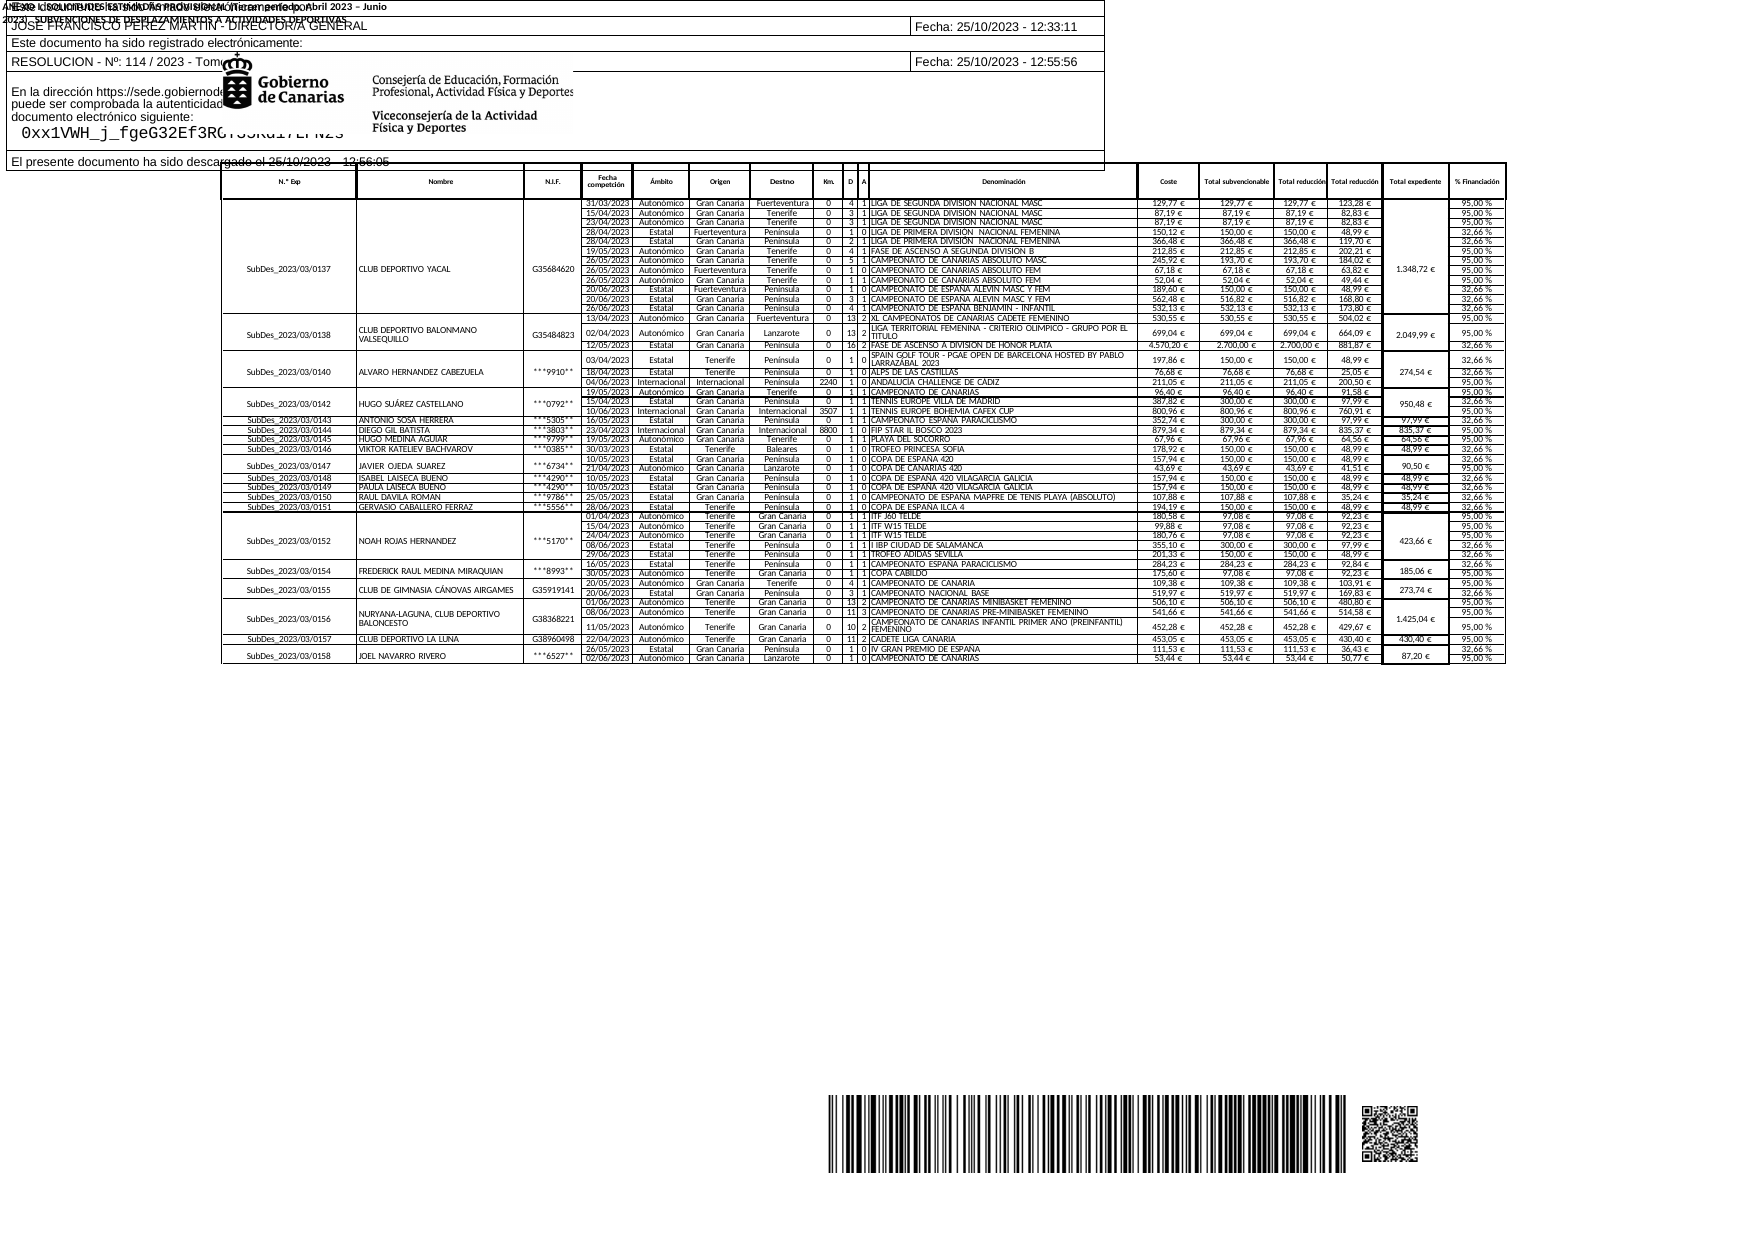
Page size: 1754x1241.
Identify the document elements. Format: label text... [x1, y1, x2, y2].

table_cell 96,40 € [1138, 388, 1199, 396]
table_cell 1 [843, 276, 857, 284]
table_cell 157,94 € [1138, 484, 1199, 492]
table_cell 28/04/2023 [582, 228, 632, 237]
table_cell 32,66 % [1450, 341, 1505, 350]
table_cell 95,00 % [1450, 275, 1505, 284]
table_cell 32,66 % [1450, 294, 1505, 304]
table_cell HUGO MEDINA AGUIAR [357, 436, 523, 444]
table_cell Fuerteventura [690, 286, 749, 294]
table_cell Autonómico [633, 570, 689, 578]
table_cell 111,53 € [1138, 645, 1199, 653]
table_cell 97,99 € [1328, 417, 1381, 425]
table_cell 0 [814, 465, 842, 473]
table_cell CAMPEONATO DE CANARIAS ABSOLUTO FEM [870, 266, 1137, 275]
table_cell 52,04 € [1200, 276, 1273, 284]
table_cell 87,19 € [1200, 209, 1273, 217]
table_header D [844, 164, 857, 198]
table_cell Gran Canaria [690, 200, 749, 208]
table_cell Península [750, 589, 813, 597]
table_cell 0 [814, 599, 842, 607]
table_cell Autonómico [633, 276, 689, 284]
table_cell 180,58 € [1138, 513, 1199, 521]
table_cell Gran Canaria [690, 247, 749, 256]
table_cell Gran Canaria [690, 209, 749, 217]
table_cell 3 [858, 608, 869, 617]
table_cell 366,48 € [1274, 238, 1327, 246]
table_cell 2 [858, 599, 869, 607]
table_cell 1 [858, 551, 869, 559]
table_header Nombre [358, 164, 523, 198]
table_cell 95,00 % [1450, 218, 1505, 227]
table_cell 43,69 € [1274, 465, 1327, 473]
table_cell Estatal [633, 228, 689, 237]
table_cell Gran Canaria [750, 513, 813, 521]
table_cell 123,28 € [1328, 200, 1381, 208]
table_cell SubDes_2023/03/0152 [222, 512, 356, 559]
table_cell Gran Canaria [750, 570, 813, 578]
table_cell 0 [814, 474, 842, 483]
table_cell Estatal [633, 398, 689, 406]
table_cell 20/06/2023 [582, 295, 632, 304]
table_cell Fuerteventura [690, 266, 749, 275]
table_cell 150,00 € [1274, 474, 1327, 483]
table_cell 95,00 % [1450, 406, 1505, 416]
table_cell 1 [843, 369, 857, 377]
table_cell CLUB DE GIMNASIA CÁNOVAS AIRGAMES [357, 579, 523, 597]
table_cell 1 [843, 503, 857, 511]
table_cell 835,37 € [1328, 426, 1381, 435]
table_cell 452,28 € [1138, 618, 1199, 634]
table_cell 2.700,00 € [1200, 342, 1273, 350]
table_cell 32,66 % [1450, 644, 1505, 653]
table_cell 0 [814, 503, 842, 511]
table_cell 103,91 € [1328, 579, 1381, 588]
table_cell CAMPEONATO DE ESPAÑA MAPFRE DE TENIS PLAYA (ABSOLUTO) [870, 493, 1137, 502]
table_cell ***5305** [524, 417, 581, 425]
table_cell 1 [858, 522, 869, 531]
table_cell 95,00 % [1450, 521, 1505, 531]
table_cell ***0792** [524, 388, 581, 416]
table_cell 193,70 € [1200, 257, 1273, 265]
table_cell 28/04/2023 [582, 238, 632, 246]
table_cell 1 [843, 378, 857, 387]
table_cell 5 [843, 257, 857, 265]
table_cell Estatal [633, 295, 689, 304]
table_cell 1 [858, 570, 869, 578]
table_cell 95,00 % [1450, 198, 1505, 208]
table_cell Península [750, 295, 813, 304]
table_cell 0 [814, 200, 842, 208]
table_cell 300,00 € [1200, 398, 1273, 406]
table_cell Autonómico [633, 635, 689, 644]
table_cell Tenerife [690, 551, 749, 559]
table_cell Península [750, 645, 813, 653]
table_cell 516,82 € [1274, 295, 1327, 304]
table_cell 0 [814, 398, 842, 406]
table_cell 150,00 € [1200, 445, 1273, 454]
table_cell 25,05 € [1328, 369, 1381, 377]
table_cell 0 [814, 522, 842, 531]
table_cell 157,94 € [1138, 455, 1199, 463]
table_cell 0 [814, 493, 842, 502]
table_cell SubDes_2023/03/0145 [222, 436, 356, 444]
picture [222, 52, 574, 134]
table_cell 48,99 € [1328, 551, 1381, 559]
table_cell 19/05/2023 [582, 436, 632, 444]
table_cell 82,83 € [1328, 219, 1381, 227]
table_cell Estatal [633, 541, 689, 550]
table_cell TENNIS EUROPE BOHEMIA CAFEX CUP [870, 407, 1137, 416]
table_cell Gran Canaria [690, 305, 749, 313]
table_cell Gran Canaria [690, 276, 749, 284]
table_cell 519,97 € [1274, 589, 1327, 597]
table_cell Gran Canaria [750, 635, 813, 644]
table_cell Internacional [633, 378, 689, 387]
table_cell 0 [814, 219, 842, 227]
table_cell CAMPEONATO ESPAÑA PARACICLISMO [870, 417, 1137, 425]
table_cell Tenerife [690, 522, 749, 531]
table_cell Tenerife [750, 436, 813, 444]
table_cell 211,05 € [1274, 378, 1327, 387]
table_cell 284,23 € [1138, 560, 1199, 569]
table_cell 48,99 € [1328, 445, 1381, 454]
table_cell 95,00 % [1450, 377, 1505, 387]
table_cell CAMPEONATO DE ESPAÑA BENJAMIN - INFANTIL [870, 305, 1137, 313]
table_cell Península [750, 541, 813, 550]
table_cell 0 [814, 484, 842, 492]
table_cell FASE DE ASCENSO A DIVISION DE HONOR PLATA [870, 342, 1137, 350]
table_cell 2240 [814, 378, 842, 387]
table_cell Península [750, 560, 813, 569]
table_cell Península [750, 238, 813, 246]
table_cell 0 [814, 455, 842, 463]
table_cell Tenerife [750, 247, 813, 256]
table_cell 1 [858, 541, 869, 550]
table_cell Autonómico [633, 608, 689, 617]
table_cell 21/04/2023 [582, 465, 632, 473]
table_cell 01/06/2023 [582, 599, 632, 607]
table_cell SubDes_2023/03/0144 [222, 426, 356, 435]
table_cell 19/05/2023 [582, 388, 632, 396]
table_cell 53,44 € [1274, 655, 1327, 663]
table_cell 1 [858, 436, 869, 444]
table_cell 12/05/2023 [582, 342, 632, 350]
table_cell 2.700,00 € [1274, 342, 1327, 350]
table_cell 1 [858, 388, 869, 396]
table_cell 32,66 % [1450, 454, 1505, 463]
table_cell 16 [843, 342, 857, 350]
table_cell Gran Canaria [690, 493, 749, 502]
table_cell 97,99 € [1384, 418, 1448, 425]
table_cell 82,83 € [1328, 209, 1381, 217]
table_cell G38368221 [524, 599, 581, 634]
table_cell 13 [843, 324, 857, 341]
table_cell Gran Canaria [690, 407, 749, 416]
table_cell 48,99 € [1328, 286, 1381, 294]
table_cell 150,00 € [1274, 445, 1327, 454]
table_cell 150,12 € [1138, 228, 1199, 237]
table_cell 32,66 % [1450, 285, 1505, 294]
table_cell 35,24 € [1384, 494, 1448, 502]
table_cell 1 [843, 266, 857, 275]
table_cell 08/06/2023 [582, 541, 632, 550]
table_cell 30/03/2023 [582, 445, 632, 454]
table_cell 22/04/2023 [582, 635, 632, 644]
table_cell TENNIS EUROPE VILLA DE MADRID [870, 398, 1137, 406]
table_cell 109,38 € [1138, 579, 1199, 588]
table_cell 97,08 € [1274, 532, 1327, 540]
table_cell 0 [858, 286, 869, 294]
table_cell 87,19 € [1274, 219, 1327, 227]
table_cell 150,00 € [1200, 286, 1273, 294]
table_cell 530,55 € [1200, 314, 1273, 323]
table_cell 04/06/2023 [582, 378, 632, 387]
table_cell Internacional [750, 407, 813, 416]
table_cell 129,77 € [1200, 200, 1273, 208]
table_cell 3 [843, 219, 857, 227]
table_cell Estatal [633, 286, 689, 294]
table_cell 150,00 € [1274, 286, 1327, 294]
table_header Total reducción [1275, 164, 1326, 198]
table_cell 3 [843, 589, 857, 597]
table_cell 32,66 % [1450, 396, 1505, 406]
table_cell 0 [858, 474, 869, 483]
table_cell 352,74 € [1138, 417, 1199, 425]
table_cell 92,84 € [1328, 560, 1381, 569]
table_cell 879,34 € [1200, 426, 1273, 435]
table_cell 1 [858, 532, 869, 540]
table_cell CAMPEONATO NACIONAL BASE [870, 589, 1137, 597]
table_cell Península [750, 286, 813, 294]
table_cell SubDes_2023/03/0150 [222, 493, 356, 502]
table_cell 02/06/2023 [582, 655, 632, 663]
table_cell COPA DE CANARIAS 420 [870, 465, 1137, 473]
table_cell 1 [843, 522, 857, 531]
table_cell 92,23 € [1328, 513, 1381, 521]
table_cell 0 [814, 305, 842, 313]
table_cell Tenerife [750, 276, 813, 284]
table_cell 150,00 € [1274, 503, 1327, 511]
table_cell 211,05 € [1200, 378, 1273, 387]
table_cell Fuerteventura [750, 314, 813, 323]
table_cell G35919141 [524, 579, 581, 597]
table_cell 3 [843, 295, 857, 304]
table_cell 52,04 € [1274, 276, 1327, 284]
table_cell ***4290** [524, 484, 581, 492]
table_cell 97,99 € [1328, 398, 1381, 406]
table_cell 1.425,04 € [1384, 600, 1448, 634]
table_cell 43,69 € [1200, 465, 1273, 473]
table_cell 2.049,99 € [1384, 315, 1448, 350]
table_cell Estatal [633, 417, 689, 425]
table_cell Autonómico [633, 388, 689, 396]
table_cell ***6527** [524, 645, 581, 663]
table_cell 0 [814, 295, 842, 304]
table_cell 107,88 € [1138, 493, 1199, 502]
table_cell 150,00 € [1274, 351, 1327, 368]
table_cell Gran Canaria [690, 257, 749, 265]
table_header Km. [814, 164, 842, 198]
table_cell 0 [814, 417, 842, 425]
table_cell PAULA LAISECA BUENO [357, 484, 523, 492]
table_header Coste [1139, 164, 1198, 198]
table_cell 36,43 € [1328, 645, 1381, 653]
table_cell Lanzarote [750, 655, 813, 663]
table_cell Gran Canaria [690, 417, 749, 425]
table_cell 504,02 € [1328, 314, 1381, 323]
table_cell Estatal [633, 484, 689, 492]
table_cell 530,55 € [1274, 314, 1327, 323]
table_cell 48,99 € [1328, 474, 1381, 483]
table_cell Tenerife [690, 532, 749, 540]
table_cell 1 [843, 407, 857, 416]
table_cell Península [750, 342, 813, 350]
table_cell Fuerteventura [690, 228, 749, 237]
table_cell 95,00 % [1450, 425, 1505, 435]
table_cell 664,09 € [1328, 324, 1381, 341]
table_cell 0 [858, 378, 869, 387]
table_cell 3 [843, 209, 857, 217]
table_cell FREDERICK RAUL MEDINA MIRAQUIAN [357, 560, 523, 578]
table_cell 107,88 € [1200, 493, 1273, 502]
table_cell 366,48 € [1200, 238, 1273, 246]
table_cell 91,58 € [1328, 388, 1381, 396]
table_cell 97,08 € [1274, 522, 1327, 531]
table_cell Tenerife [750, 388, 813, 396]
table_cell Autonómico [633, 324, 689, 341]
table_cell 32,66 % [1450, 473, 1505, 483]
table_cell 212,85 € [1274, 247, 1327, 256]
table_cell 0 [814, 369, 842, 377]
table_cell 150,00 € [1200, 503, 1273, 511]
table_cell 10/05/2023 [582, 484, 632, 492]
table_cell 41,51 € [1328, 465, 1381, 473]
table_cell 67,18 € [1138, 266, 1199, 275]
table_cell Autonómico [633, 465, 689, 473]
table_cell Gran Canaria [690, 655, 749, 663]
table_cell 32,66 % [1450, 368, 1505, 377]
table_cell 13/04/2023 [582, 314, 632, 323]
table_cell 0 [814, 276, 842, 284]
table_cell Autonómico [633, 655, 689, 663]
table_cell 2 [858, 324, 869, 341]
table_cell 1 [843, 645, 857, 653]
table_header N.I.F. [525, 164, 580, 198]
table_cell 95,00 % [1450, 464, 1505, 473]
table_cell Autonómico [633, 257, 689, 265]
table_cell 1 [858, 398, 869, 406]
table_cell SubDes_2023/03/0157 [222, 635, 356, 644]
table_cell SubDes_2023/03/0147 [222, 455, 356, 473]
table_header % Financiación [1450, 164, 1505, 198]
table_cell 1 [843, 286, 857, 294]
table_cell 23/04/2023 [582, 219, 632, 227]
table_cell 168,80 € [1328, 295, 1381, 304]
table_cell Península [750, 493, 813, 502]
table_cell Tenerife [690, 560, 749, 569]
table_cell 31/03/2023 [582, 200, 632, 208]
table_cell TROFEO ADIDAS SEVILLA [870, 551, 1137, 559]
table_cell 0 [814, 579, 842, 588]
table_cell Estatal [633, 342, 689, 350]
table_cell 26/05/2023 [582, 257, 632, 265]
table_cell CAMPEONATO DE CANARIAS ABSOLUTO MASC [870, 257, 1137, 265]
table_cell 96,40 € [1274, 388, 1327, 396]
table_cell Internacional [750, 426, 813, 435]
table_cell 0 [814, 532, 842, 540]
table_cell Autonómico [633, 436, 689, 444]
table_cell 48,99 € [1328, 484, 1381, 492]
table_cell Tenerife [690, 635, 749, 644]
table_cell 1 [843, 417, 857, 425]
table_cell 23/04/2023 [582, 426, 632, 435]
table_cell SubDes_2023/03/0137 [222, 199, 356, 313]
table_cell Gran Canaria [690, 484, 749, 492]
table_cell 76,68 € [1200, 369, 1273, 377]
table_cell 1 [858, 589, 869, 597]
table_header Total subvencionable [1200, 164, 1273, 198]
table_cell 212,85 € [1200, 247, 1273, 256]
table_cell 0 [858, 503, 869, 511]
table_cell 97,99 € [1328, 541, 1381, 550]
table_cell 1 [858, 407, 869, 416]
table_cell Tenerife [690, 369, 749, 377]
table_cell 184,02 € [1328, 257, 1381, 265]
table_cell 1 [843, 474, 857, 483]
table_cell 87,19 € [1200, 219, 1273, 227]
table_cell 26/05/2023 [582, 266, 632, 275]
table_cell 1 [843, 655, 857, 663]
table_cell CAMPEONATO DE CANARIAS [870, 388, 1137, 396]
table_cell 20/06/2023 [582, 589, 632, 597]
table_cell 90,50 € [1384, 456, 1448, 473]
table_cell Gran Canaria [690, 398, 749, 406]
table_cell Estatal [633, 445, 689, 454]
table_cell ALVARO HERNANDEZ CABEZUELA [357, 351, 523, 387]
table_cell Tenerife [690, 599, 749, 607]
table_cell 20/06/2023 [582, 286, 632, 294]
table_cell Gran Canaria [750, 618, 813, 634]
table_cell 0 [858, 655, 869, 663]
table_cell 1 [843, 436, 857, 444]
table_cell 800,96 € [1200, 407, 1273, 416]
table_cell LIGA DE PRIMERA DIVISIÓN NACIONAL FEMENINA [870, 238, 1137, 246]
table_cell 20/05/2023 [582, 579, 632, 588]
table_cell 211,05 € [1138, 378, 1199, 387]
table_cell 0 [814, 238, 842, 246]
table_cell 150,00 € [1200, 228, 1273, 237]
table_cell Península [750, 369, 813, 377]
table_cell Autonómico [633, 522, 689, 531]
table_cell 10/05/2023 [582, 474, 632, 483]
table_cell 150,00 € [1200, 474, 1273, 483]
table_cell Estatal [633, 238, 689, 246]
table_cell 11/05/2023 [582, 618, 632, 634]
table_cell 97,08 € [1200, 570, 1273, 578]
table_cell 0 [814, 589, 842, 597]
table_cell 1 [843, 351, 857, 368]
table_cell 881,87 € [1328, 342, 1381, 350]
table_cell CADETE LIGA CANARIA [870, 635, 1137, 644]
table_cell RAUL DAVILA ROMAN [357, 493, 523, 502]
table_cell 95,00 % [1450, 387, 1505, 396]
table_cell Tenerife [690, 513, 749, 521]
table_cell 800,96 € [1138, 407, 1199, 416]
table_cell 129,77 € [1138, 200, 1199, 208]
table_cell 0 [858, 369, 869, 377]
table_cell ***9910** [524, 351, 581, 387]
table_cell Tenerife [690, 541, 749, 550]
table_cell Autonómico [633, 219, 689, 227]
table_cell 32,66 % [1450, 227, 1505, 237]
table_cell 0 [858, 351, 869, 368]
table_cell 32,66 % [1450, 350, 1505, 368]
table_cell 67,96 € [1274, 436, 1327, 444]
table_cell Internacional [633, 407, 689, 416]
table_cell 48,99 € [1384, 446, 1448, 454]
table_cell NOAH ROJAS HERNANDEZ [357, 513, 523, 559]
table_cell 1 [858, 305, 869, 313]
table_cell 0 [814, 560, 842, 569]
table_cell Península [750, 503, 813, 511]
table_cell 48,99 € [1384, 485, 1448, 492]
table_cell Estatal [633, 369, 689, 377]
table_cell 506,10 € [1274, 599, 1327, 607]
table_cell 97,08 € [1274, 513, 1327, 521]
table_cell 300,00 € [1274, 541, 1327, 550]
table_cell Tenerife [750, 209, 813, 217]
table_cell 48,99 € [1328, 503, 1381, 511]
table_cell COPA DE ESPAÑA 420 [870, 455, 1137, 463]
table_cell 514,58 € [1328, 608, 1381, 617]
table_cell CAMPEONATO DE CANARIAS INFANTIL PRIMER AÑO (PREINFANTIL) FEMENINO [870, 618, 1137, 634]
table_cell 150,00 € [1274, 228, 1327, 237]
table_cell 562,48 € [1138, 295, 1199, 304]
table_cell 119,70 € [1328, 238, 1381, 246]
table_cell 95,00 % [1450, 265, 1505, 275]
table_cell VIKTOR KATELIEV BACHVAROV [357, 445, 523, 454]
table_cell 480,80 € [1328, 599, 1381, 607]
table_cell 97,08 € [1200, 513, 1273, 521]
table_cell 0 [814, 513, 842, 521]
table_cell 107,88 € [1274, 493, 1327, 502]
table_cell 699,04 € [1200, 324, 1273, 341]
table_cell 32,66 % [1450, 483, 1505, 492]
table_cell Gran Canaria [690, 342, 749, 350]
table_cell 95,00 % [1450, 617, 1505, 634]
table_cell 430,40 € [1384, 636, 1448, 644]
table_cell 1 [843, 455, 857, 463]
table_cell Tenerife [690, 608, 749, 617]
table_cell 532,13 € [1200, 305, 1273, 313]
table_cell 541,66 € [1274, 608, 1327, 617]
table_cell 48,99 € [1384, 504, 1448, 511]
table_cell Gran Canaria [690, 426, 749, 435]
table_cell CAMPEONATO DE CANARIAS MINIBASKET FEMENINO [870, 599, 1137, 607]
table_cell 0 [814, 388, 842, 396]
table_cell 2 [858, 342, 869, 350]
table_cell ***5170** [524, 513, 581, 559]
table_cell 95,00 % [1450, 256, 1505, 265]
table_cell Tenerife [690, 618, 749, 634]
table_cell 169,83 € [1328, 589, 1381, 597]
table_cell CAMPEONATO DE CANARIAS PRE-MINIBASKET FEMENINO [870, 608, 1137, 617]
table_cell 32,66 % [1450, 492, 1505, 502]
table_cell Gran Canaria [690, 324, 749, 341]
table_cell 64,56 € [1328, 436, 1381, 444]
table_cell 1 [858, 219, 869, 227]
table_cell 453,05 € [1138, 635, 1199, 644]
table_cell 430,40 € [1328, 635, 1381, 644]
table_cell GERVASIO CABALLERO FERRAZ [357, 503, 523, 511]
table_cell Gran Canaria [690, 436, 749, 444]
table_cell Autonómico [633, 209, 689, 217]
table_cell 11 [843, 608, 857, 617]
table_cell 0 [858, 266, 869, 275]
picture [1362, 1106, 1418, 1162]
table_cell 0 [858, 484, 869, 492]
table_cell 49,44 € [1328, 276, 1381, 284]
table_cell 64,56 € [1384, 437, 1448, 444]
table_cell 95,00 % [1450, 634, 1505, 644]
table_cell Gran Canaria [690, 645, 749, 653]
table_cell Autonómico [633, 618, 689, 634]
table_cell 25/05/2023 [582, 493, 632, 502]
table_cell 26/06/2023 [582, 305, 632, 313]
table_cell 32,66 % [1450, 304, 1505, 313]
table_cell 95,00 % [1450, 246, 1505, 256]
table_cell DIEGO GIL BATISTA [357, 426, 523, 435]
table_cell Gran Canaria [690, 465, 749, 473]
table_cell 1 [843, 513, 857, 521]
table_cell Tenerife [750, 579, 813, 588]
table_cell 87,19 € [1138, 219, 1199, 227]
table_cell 452,28 € [1274, 618, 1327, 634]
table_cell 0 [814, 324, 842, 341]
table_cell 95,00 % [1450, 578, 1505, 588]
table_cell ITF J60 TELDE [870, 513, 1137, 521]
table_cell HUGO SUÁREZ CASTELLANO [357, 388, 523, 416]
table_cell CAMPEONATO DE CANARIAS [870, 655, 1137, 663]
table_cell 13 [843, 314, 857, 323]
table_cell 541,66 € [1200, 608, 1273, 617]
table_cell 1 [858, 209, 869, 217]
table_cell 506,10 € [1138, 599, 1199, 607]
table_cell 150,00 € [1200, 351, 1273, 368]
table_cell ***9799** [524, 436, 581, 444]
table_cell 32,66 % [1450, 502, 1505, 511]
table_cell SubDes_2023/03/0149 [222, 484, 356, 492]
table_cell SubDes_2023/03/0151 [222, 503, 356, 511]
table_cell Autonómico [633, 579, 689, 588]
table_cell Península [750, 417, 813, 425]
table_cell 32,66 % [1450, 444, 1505, 454]
table_cell CLUB DEPORTIVO BALONMANO VALSEQUILLO [357, 314, 523, 350]
table_cell 516,82 € [1200, 295, 1273, 304]
table_cell 01/04/2023 [582, 513, 632, 521]
table_cell 1 [843, 560, 857, 569]
table_cell Estatal [633, 551, 689, 559]
table_cell SubDes_2023/03/0143 [222, 417, 356, 425]
table_cell JOEL NAVARRO RIVERO [357, 645, 523, 663]
table_cell 26/05/2023 [582, 276, 632, 284]
table_cell 0 [814, 351, 842, 368]
table_cell 950,48 € [1384, 389, 1448, 416]
table_cell ***6734** [524, 455, 581, 473]
table_cell 4 [843, 579, 857, 588]
table_cell FASE DE ASCENSO A SEGUNDA DIVISION B [870, 247, 1137, 256]
table_cell 0 [814, 286, 842, 294]
table_cell 150,00 € [1274, 455, 1327, 463]
table_cell ISABEL LAISECA BUENO [357, 474, 523, 483]
table_cell ***3803** [524, 426, 581, 435]
table_cell 10/05/2023 [582, 455, 632, 463]
table_cell Autonómico [633, 200, 689, 208]
table_cell 48,99 € [1328, 351, 1381, 368]
table_cell ITF W15 TELDE [870, 532, 1137, 540]
table_cell 423,66 € [1384, 514, 1448, 559]
table_cell Tenerife [750, 219, 813, 227]
table_cell 212,85 € [1138, 247, 1199, 256]
table_cell CAMPEONATO DE CANARIA [870, 579, 1137, 588]
table_cell 95,00 % [1450, 598, 1505, 607]
table_cell 1 [843, 541, 857, 550]
table_cell 87,19 € [1138, 209, 1199, 217]
table_cell 18/04/2023 [582, 369, 632, 377]
table_cell 150,00 € [1200, 455, 1273, 463]
table_cell JAVIER OJEDA SUAREZ [357, 455, 523, 473]
table_cell 0 [858, 465, 869, 473]
table_cell LIGA DE SEGUNDA DIVISIÓN NACIONAL MASC [870, 200, 1137, 208]
table_cell 0 [814, 247, 842, 256]
table_cell ITF W15 TELDE [870, 522, 1137, 531]
table_cell 2 [843, 238, 857, 246]
table_cell 0 [814, 541, 842, 550]
table_cell Estatal [633, 589, 689, 597]
table_cell 3507 [814, 407, 842, 416]
table_cell 1 [843, 465, 857, 473]
table_cell 0 [814, 342, 842, 350]
table_cell Autonómico [633, 599, 689, 607]
table_cell Gran Canaria [690, 314, 749, 323]
table_cell 48,99 € [1328, 455, 1381, 463]
table_cell 1 [843, 426, 857, 435]
table_cell Gran Canaria [690, 219, 749, 227]
table_cell 274,54 € [1384, 352, 1448, 387]
table_cell 300,00 € [1274, 398, 1327, 406]
table_cell 95,00 % [1450, 208, 1505, 217]
table_cell 273,74 € [1384, 580, 1448, 597]
table_cell 0 [814, 635, 842, 644]
table_cell 32,66 % [1450, 416, 1505, 425]
table_cell COPA DE ESPAÑA 420 VILAGARCIA GALICIA [870, 474, 1137, 483]
table_cell CLUB DEPORTIVO LA LUNA [357, 635, 523, 644]
table_cell TROFEO PRINCESA SOFIA [870, 445, 1137, 454]
table_cell 519,97 € [1138, 589, 1199, 597]
table_cell 0 [814, 266, 842, 275]
table_cell 11 [843, 635, 857, 644]
table_cell IV GRAN PREMIO DE ESPAÑA [870, 645, 1137, 653]
table_cell Gran Canaria [690, 238, 749, 246]
table_cell 150,00 € [1200, 484, 1273, 492]
table_cell 1 [843, 445, 857, 454]
table_cell 95,00 % [1450, 435, 1505, 444]
table_cell 2 [858, 618, 869, 634]
table_cell 4.570,20 € [1138, 342, 1199, 350]
table_cell Autonómico [633, 532, 689, 540]
table_cell Gran Canaria [750, 599, 813, 607]
table_cell Autonómico [633, 513, 689, 521]
table_cell 284,23 € [1274, 560, 1327, 569]
table_cell COPA DE ESPAÑA ILCA 4 [870, 503, 1137, 511]
table_cell 245,92 € [1138, 257, 1199, 265]
table_cell 0 [814, 608, 842, 617]
table_cell 429,67 € [1328, 618, 1381, 634]
table_cell Tenerife [750, 257, 813, 265]
table_cell 0 [858, 493, 869, 502]
table_cell Autonómico [633, 247, 689, 256]
table_cell 129,77 € [1274, 200, 1327, 208]
table_cell CAMPEONATO DE CANARIAS ABSOLUTO FEM [870, 276, 1137, 284]
table_cell 1 [843, 388, 857, 396]
table_cell 760,91 € [1328, 407, 1381, 416]
table_cell 97,08 € [1200, 532, 1273, 540]
table_cell 879,34 € [1138, 426, 1199, 435]
table_cell 92,23 € [1328, 522, 1381, 531]
table_cell 0 [814, 570, 842, 578]
table_cell 0 [814, 314, 842, 323]
table_cell Estatal [633, 493, 689, 502]
table_cell 87,19 € [1274, 209, 1327, 217]
table_cell 95,00 % [1450, 511, 1505, 521]
table_cell 13 [843, 599, 857, 607]
table_cell G35484823 [524, 314, 581, 350]
table_cell 32,66 % [1450, 540, 1505, 550]
table_cell 32,66 % [1450, 588, 1505, 597]
table_cell 532,13 € [1138, 305, 1199, 313]
table_cell ***9786** [524, 493, 581, 502]
table_cell Península [750, 474, 813, 483]
table_cell 0 [814, 551, 842, 559]
table_cell LIGA TERRITORIAL FEMENINA - CRITERIO OLIMPICO - GRUPO POR EL TITULO [870, 324, 1137, 341]
table_cell Internacional [633, 426, 689, 435]
table_cell 366,48 € [1138, 238, 1199, 246]
table_cell 189,60 € [1138, 286, 1199, 294]
table_cell 193,70 € [1274, 257, 1327, 265]
table_cell Fuerteventura [750, 200, 813, 208]
table_cell 53,44 € [1200, 655, 1273, 663]
table_cell 111,53 € [1274, 645, 1327, 653]
table_cell 541,66 € [1138, 608, 1199, 617]
table_cell 15/04/2023 [582, 522, 632, 531]
table_cell 178,92 € [1138, 445, 1199, 454]
table_cell 1 [843, 532, 857, 540]
table_cell 835,37 € [1384, 427, 1448, 435]
table_cell Gran Canaria [690, 474, 749, 483]
table_cell Gran Canaria [750, 608, 813, 617]
table_cell SPAIN GOLF TOUR - PGAE OPEN DE BARCELONA HOSTED BY PABLO LARRAZÁBAL 2023 [870, 351, 1137, 368]
table_cell 02/04/2023 [582, 324, 632, 341]
table_cell 150,00 € [1200, 551, 1273, 559]
table_cell 532,13 € [1274, 305, 1327, 313]
table_cell 15/04/2023 [582, 209, 632, 217]
table_cell Internacional [690, 378, 749, 387]
table_cell LIGA DE SEGUNDA DIVISION NACIONAL MASC [870, 219, 1137, 227]
table_cell 50,77 € [1328, 655, 1381, 663]
table_cell 67,18 € [1200, 266, 1273, 275]
table_cell 24/04/2023 [582, 532, 632, 540]
table_cell SubDes_2023/03/0142 [222, 388, 356, 416]
table_cell NURYANA-LAGUNA, CLUB DEPORTIVO BALONCESTO [357, 599, 523, 634]
table_cell Lanzarote [750, 324, 813, 341]
table_cell 0 [814, 228, 842, 237]
table_cell 1 [858, 247, 869, 256]
table_cell 879,34 € [1274, 426, 1327, 435]
table_cell ANTONIO SOSA HERRERA [357, 417, 523, 425]
table_cell 29/06/2023 [582, 551, 632, 559]
table_cell Península [750, 378, 813, 387]
table_cell Península [750, 351, 813, 368]
table_cell 32,66 % [1450, 559, 1505, 569]
table_cell 506,10 € [1200, 599, 1273, 607]
table_cell 452,28 € [1200, 618, 1273, 634]
table_cell 2 [858, 635, 869, 644]
table_cell 97,08 € [1200, 522, 1273, 531]
table_cell 96,40 € [1200, 388, 1273, 396]
table_cell 48,99 € [1328, 228, 1381, 237]
table_cell 2 [858, 314, 869, 323]
table_cell I IBP CIUDAD DE SALAMANCA [870, 541, 1137, 550]
table_cell 157,94 € [1138, 474, 1199, 483]
table_header Denominación [870, 164, 1136, 198]
table_cell 10 [843, 618, 857, 634]
table_cell 43,69 € [1138, 465, 1199, 473]
table_cell CLUB DEPORTIVO YACAL [357, 200, 523, 313]
table_cell 48,99 € [1384, 475, 1448, 483]
table_cell 201,33 € [1138, 551, 1199, 559]
table_cell COPA CABILDO [870, 570, 1137, 578]
table_cell 32,66 % [1450, 550, 1505, 559]
table_cell 0 [814, 655, 842, 663]
table_cell 87,20 € [1384, 646, 1448, 663]
table_cell 1 [843, 484, 857, 492]
table_cell XL CAMPEONATOS DE CANARIAS CADETE FEMENINO [870, 314, 1137, 323]
table_cell LIGA DE SEGUNDA DIVISIÓN NACIONAL MASC [870, 209, 1137, 217]
table_cell Gran Canaria [690, 589, 749, 597]
table_cell 0 [814, 445, 842, 454]
table_cell 1 [858, 417, 869, 425]
table_cell 1 [843, 398, 857, 406]
table_cell 1 [858, 238, 869, 246]
table_cell Estatal [633, 351, 689, 368]
table_cell CAMPEONATO ESPAÑA PARACICLISMO [870, 560, 1137, 569]
table_cell 1 [858, 276, 869, 284]
table_cell 99,88 € [1138, 522, 1199, 531]
table_cell Estatal [633, 560, 689, 569]
table_cell FIP STAR IL BOSCO 2023 [870, 426, 1137, 435]
table_cell 30/05/2023 [582, 570, 632, 578]
table_cell SubDes_2023/03/0138 [222, 314, 356, 350]
table_cell 92,23 € [1328, 570, 1381, 578]
table_cell 0 [858, 445, 869, 454]
table_cell 95,00 % [1450, 654, 1505, 663]
table_cell 28/06/2023 [582, 503, 632, 511]
table_cell 67,96 € [1200, 436, 1273, 444]
table_cell Lanzarote [750, 465, 813, 473]
table_cell 0 [858, 645, 869, 653]
table_cell 4 [843, 200, 857, 208]
table_cell Península [750, 305, 813, 313]
table_cell G35684620 [524, 200, 581, 313]
table_cell Autonómico [633, 266, 689, 275]
table_cell 150,00 € [1274, 551, 1327, 559]
table_header Destno [751, 164, 812, 198]
table_cell Gran Canaria [690, 388, 749, 396]
table_cell Península [750, 228, 813, 237]
table_cell 95,00 % [1450, 323, 1505, 341]
table_cell Estatal [633, 305, 689, 313]
table_cell SubDes_2023/03/0156 [222, 599, 356, 634]
table_cell Península [750, 484, 813, 492]
table_cell 1 [843, 493, 857, 502]
table_cell Gran Canaria [750, 522, 813, 531]
table_cell Estatal [633, 503, 689, 511]
table_cell 800,96 € [1274, 407, 1327, 416]
table_cell 76,68 € [1274, 369, 1327, 377]
table_cell CAMPEONATO DE ESPAÑA ALEVIN MASC Y FEM [870, 286, 1137, 294]
table_cell 0 [814, 645, 842, 653]
table_cell 150,00 € [1274, 484, 1327, 492]
table_cell ANDALUCÍA CHALLENGE DE CÁDIZ [870, 378, 1137, 387]
table_cell 1 [858, 579, 869, 588]
table_cell Gran Canaria [690, 455, 749, 463]
table_cell 95,00 % [1450, 607, 1505, 617]
table_cell 67,96 € [1138, 436, 1199, 444]
table_cell 355,10 € [1138, 541, 1199, 550]
table_cell 0 [858, 228, 869, 237]
table_cell Gran Canaria [690, 579, 749, 588]
table_cell ***0385** [524, 445, 581, 454]
table_header Ámbito [634, 164, 688, 198]
table_cell SubDes_2023/03/0146 [222, 445, 356, 454]
table_header Origen [690, 164, 749, 198]
table_cell 35,24 € [1328, 493, 1381, 502]
table_cell Tenerife [690, 351, 749, 368]
table_cell SubDes_2023/03/0158 [222, 645, 356, 663]
table_header N.º Exp [222, 164, 355, 198]
table_cell Gran Canaria [750, 532, 813, 540]
table_cell 387,82 € [1138, 398, 1199, 406]
table_cell Península [750, 551, 813, 559]
table_cell 97,08 € [1274, 570, 1327, 578]
table_cell 453,05 € [1274, 635, 1327, 644]
table_cell Península [750, 398, 813, 406]
table_cell 03/04/2023 [582, 351, 632, 368]
table_cell 63,82 € [1328, 266, 1381, 275]
picture [828, 1095, 1346, 1173]
table_cell 300,00 € [1200, 417, 1273, 425]
table_cell 1 [858, 560, 869, 569]
table_header A [859, 164, 868, 198]
table_cell SubDes_2023/03/0140 [222, 351, 356, 387]
table_cell 67,18 € [1274, 266, 1327, 275]
table_cell 284,23 € [1200, 560, 1273, 569]
table_cell 300,00 € [1200, 541, 1273, 550]
table_cell 1 [858, 200, 869, 208]
table_cell Estatal [633, 474, 689, 483]
table_cell 8800 [814, 426, 842, 435]
table_cell SubDes_2023/03/0155 [222, 579, 356, 597]
table_header Total expediente [1384, 164, 1448, 198]
table_cell Tenerife [690, 503, 749, 511]
table_cell 4 [843, 305, 857, 313]
table_cell 16/05/2023 [582, 417, 632, 425]
table_cell CAMPEONATO DE ESPAÑA ALEVIN MASC Y FEM [870, 295, 1137, 304]
table_cell 197,86 € [1138, 351, 1199, 368]
table_cell 19/05/2023 [582, 247, 632, 256]
table_cell SubDes_2023/03/0154 [222, 560, 356, 578]
table_cell 08/06/2023 [582, 608, 632, 617]
table_cell SubDes_2023/03/0148 [222, 474, 356, 483]
table_cell Baleares [750, 445, 813, 454]
table_cell Gran Canaria [690, 295, 749, 304]
table_cell 26/05/2023 [582, 645, 632, 653]
table_cell ***4290** [524, 474, 581, 483]
table_cell PLAYA DEL SOCORRO [870, 436, 1137, 444]
table_cell 1 [843, 570, 857, 578]
table_cell 52,04 € [1138, 276, 1199, 284]
table_cell 699,04 € [1274, 324, 1327, 341]
table_cell 15/04/2023 [582, 398, 632, 406]
table_cell Tenerife [690, 570, 749, 578]
table_cell 200,50 € [1328, 378, 1381, 387]
table_cell 699,04 € [1138, 324, 1199, 341]
table_cell 0 [814, 209, 842, 217]
table_cell 32,66 % [1450, 237, 1505, 246]
table_cell 1 [858, 257, 869, 265]
table_cell G38960498 [524, 635, 581, 644]
table_cell 175,60 € [1138, 570, 1199, 578]
table_cell 453,05 € [1200, 635, 1273, 644]
table_cell Estatal [633, 455, 689, 463]
table_cell 109,38 € [1274, 579, 1327, 588]
table_cell 16/05/2023 [582, 560, 632, 569]
table_cell 0 [858, 455, 869, 463]
table_cell 109,38 € [1200, 579, 1273, 588]
table_cell Tenerife [690, 445, 749, 454]
table_cell Estatal [633, 645, 689, 653]
table_cell 180,76 € [1138, 532, 1199, 540]
table_cell ***5556** [524, 503, 581, 511]
table_cell Tenerife [750, 266, 813, 275]
table_cell 95,00 % [1450, 531, 1505, 540]
table_cell 111,53 € [1200, 645, 1273, 653]
table_cell 76,68 € [1138, 369, 1199, 377]
table_header Fecha competción [583, 164, 631, 198]
table_cell 53,44 € [1138, 655, 1199, 663]
table_cell 0 [814, 436, 842, 444]
table_cell COPA DE ESPAÑA 420 VILAGARCIA GALICIA [870, 484, 1137, 492]
table_cell 1 [858, 513, 869, 521]
table_cell 300,00 € [1274, 417, 1327, 425]
table_cell 173,80 € [1328, 305, 1381, 313]
table_cell Autonómico [633, 314, 689, 323]
table_cell 1 [843, 228, 857, 237]
table_header Total reducción [1328, 164, 1381, 198]
table_cell 95,00 % [1450, 569, 1505, 578]
table_cell Península [750, 455, 813, 463]
table_cell LIGA DE PRIMERA DIVISIÓN NACIONAL FEMENINA [870, 228, 1137, 237]
table_cell 1 [843, 551, 857, 559]
table_cell 1.348,72 € [1384, 200, 1448, 313]
table_cell 194,19 € [1138, 503, 1199, 511]
table_cell 4 [843, 247, 857, 256]
table_cell 1 [858, 295, 869, 304]
table_cell 95,00 % [1450, 313, 1505, 323]
table_cell ***8993** [524, 560, 581, 578]
table_cell 185,06 € [1384, 561, 1448, 578]
table_cell 92,23 € [1328, 532, 1381, 540]
table_cell 530,55 € [1138, 314, 1199, 323]
table_cell 202,21 € [1328, 247, 1381, 256]
table_cell ALPS DE LAS CASTILLAS [870, 369, 1137, 377]
table_cell 0 [814, 618, 842, 634]
table_cell 0 [858, 426, 869, 435]
table_cell 10/06/2023 [582, 407, 632, 416]
table_cell 519,97 € [1200, 589, 1273, 597]
table_cell 0 [814, 257, 842, 265]
